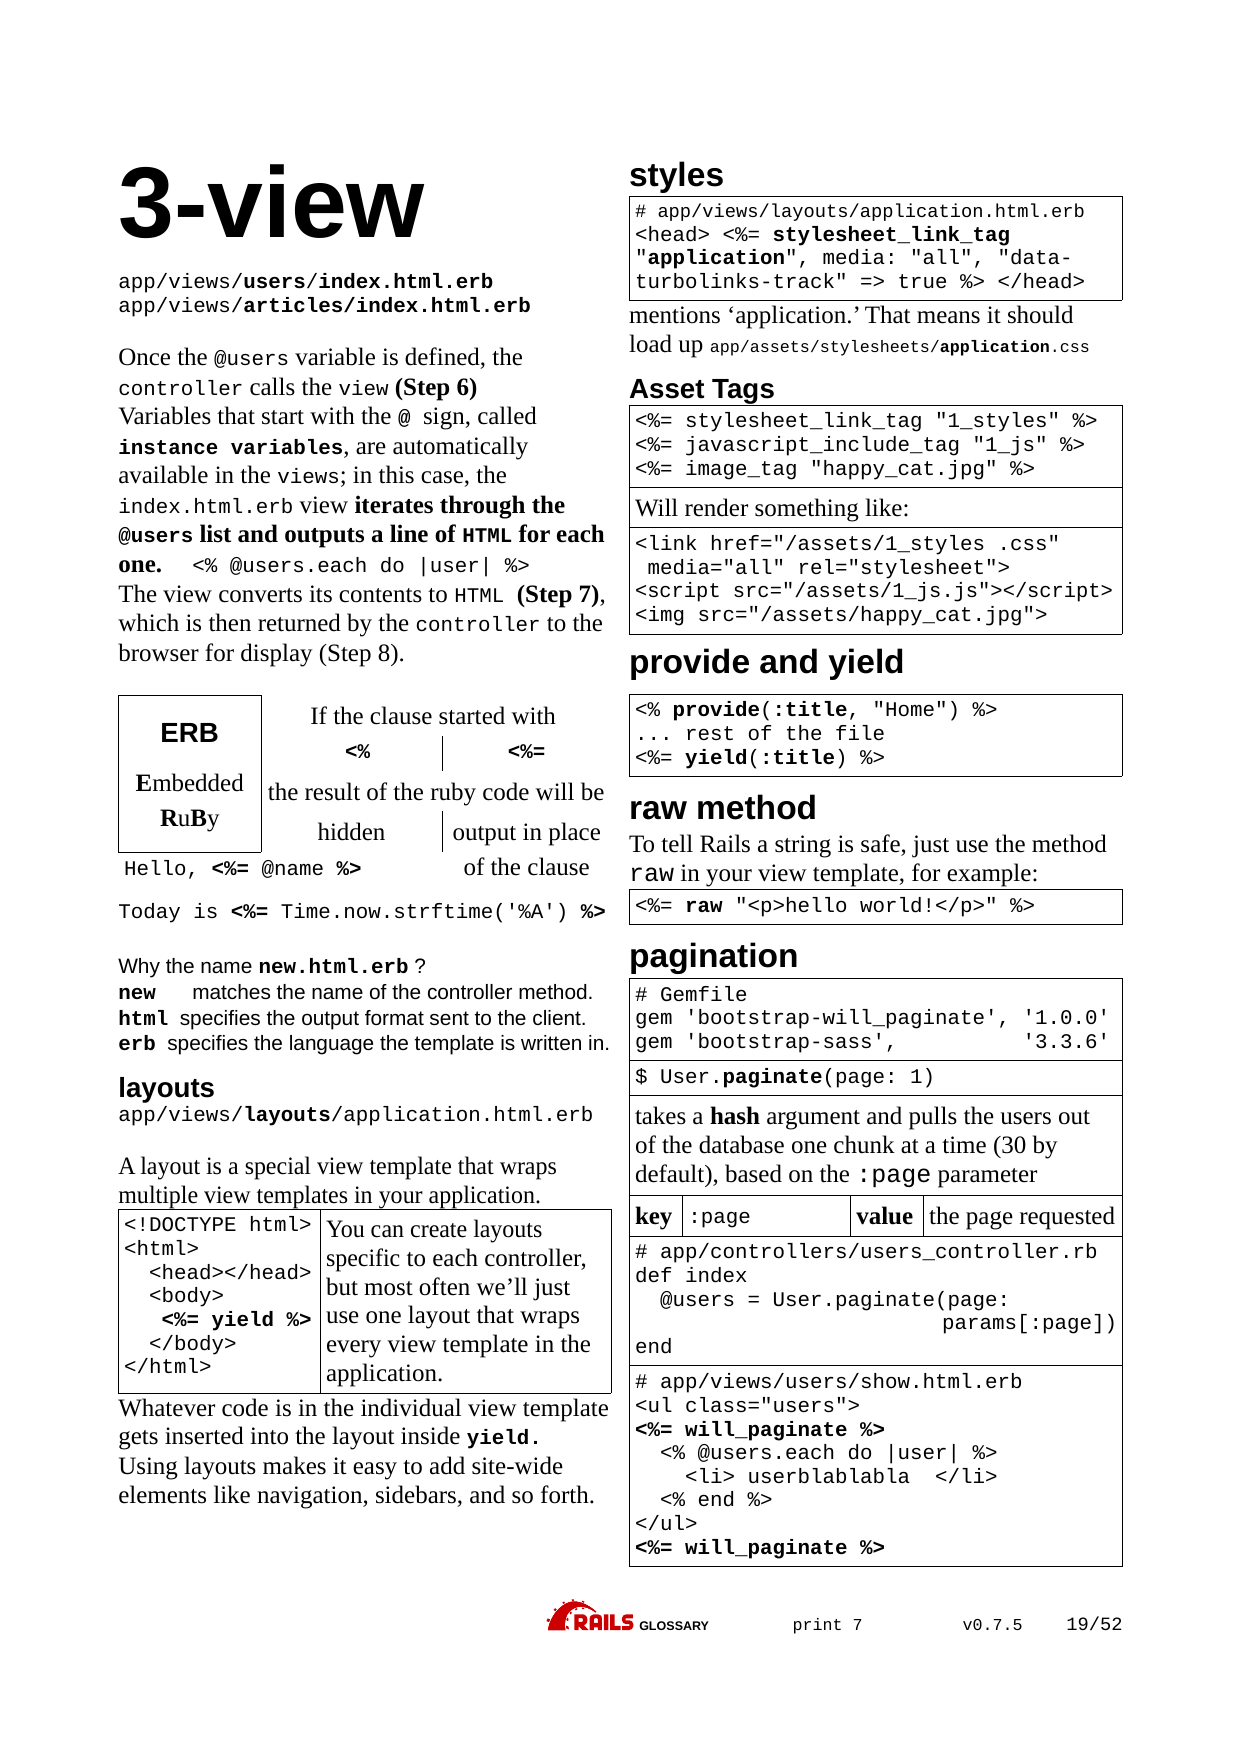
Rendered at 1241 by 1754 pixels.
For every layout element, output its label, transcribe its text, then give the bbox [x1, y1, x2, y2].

table_cell value [851, 1196, 923, 1236]
table_header <% provide(:title, "Home") %> ... rest of the file <%= yield(:title) %> [630, 695, 1122, 776]
subtitle layouts [118, 1072, 611, 1104]
table_header # Gemfile gem 'bootstrap-will_paginate', '1.0.0' gem 'bootstrap-sass', '3.3.6' [630, 979, 1122, 1060]
table_cell # app/views/users/show.html.erb <ul class="users"> <%= will_paginate %> <% @users.each do |user| %> <li> userblablabla </li> <% end %> </ul> <%= will_paginate %> [630, 1366, 1122, 1566]
text Whatever code is in the individual view template gets inserted into the layout inside yield. [118, 1394, 611, 1451]
text Variables that start with the @ sign, called instance variables, are automatically available in the views; in this case, the index.html.erb view iterates through the @users list and outputs a line of HTML for each one. <% @users.each do |user| %> [118, 401, 611, 579]
table_cell $ User.paginate(page: 1) [630, 1061, 1122, 1095]
table_header <!DOCTYPE html> <html> <head></head> <body> <%= yield %> </body> </html> [119, 1210, 320, 1393]
table_cell Hello, <%= @name %> [118, 852, 442, 901]
text new matches the name of the controller method. [118, 979, 611, 1005]
table_cell <% [262, 736, 442, 771]
text A layout is a special view template that wraps multiple view templates in your application. [118, 1151, 611, 1208]
table_cell Will render something like: [630, 488, 1122, 527]
text The view converts its contents to HTML (Step 7), which is then returned by the controller to the browser for display (Step 8). [118, 579, 611, 667]
table_cell the result of the ruby code will be [262, 771, 611, 811]
table_header If the clause started with [262, 695, 611, 736]
text mentions ‘application.’ That means it should load up app/assets/stylesheets/application.css [629, 301, 1122, 358]
subtitle 3-view [118, 143, 611, 259]
table_header You can create layouts specific to each controller, but most often we’ll just use one layout that wraps every view template in the application. [321, 1210, 611, 1393]
text html specifies the output format sent to the client. erb specifies the language the template is written in. [118, 1005, 611, 1057]
table_header <%= raw "<p>hello world!</p>" %> [630, 890, 1122, 924]
text Once the @users variable is defined, the controller calls the view (Step 6) [118, 342, 611, 401]
text To tell Rails a string is safe, just use the method raw in your view template, for example: [629, 829, 1122, 889]
table_cell key [630, 1196, 682, 1236]
table_cell <link href="/assets/1_styles .css" media="all" rel="stylesheet"> <script src="/assets/1_js.js"></script> <img src="/assets/happy_cat.jpg"> [630, 528, 1122, 633]
text app/views/layouts/application.html.erb [118, 1104, 611, 1127]
table_header # app/views/layouts/application.html.erb <head> <%= stylesheet_link_tag "application", media: "all", "data-turbolinks-track" => true %> </head> [630, 197, 1122, 300]
table_header <%= stylesheet_link_tag "1_styles" %> <%= javascript_include_tag "1_js" %> <%= image_tag "happy_cat.jpg" %> [630, 406, 1122, 487]
subtitle styles [629, 155, 1122, 193]
text app/views/articles/index.html.erb [118, 295, 611, 318]
subtitle raw method [629, 788, 1122, 827]
table_cell the page requested [924, 1196, 1122, 1236]
text Today is <%= Time.now.strftime('%A') %> [118, 901, 611, 924]
subtitle Asset Tags [629, 373, 1122, 404]
table_cell <%= [443, 736, 611, 771]
subtitle pagination [629, 936, 1122, 975]
text app/views/users/index.html.erb [118, 271, 611, 295]
subtitle provide and yield [629, 642, 1122, 681]
table_cell hidden [262, 811, 442, 852]
table_cell output in place of the clause [442, 811, 611, 901]
table_cell # app/controllers/users_controller.rb def index @users = User.paginate(page: params[:page]) end [630, 1237, 1122, 1365]
table_cell :page [683, 1196, 850, 1236]
text Why the name new.html.erb ? [118, 954, 611, 979]
table_cell takes a hash argument and pulls the users out of the database one chunk at a time (30 by default), based on the :page parameter [630, 1096, 1122, 1195]
table_header ERB Embedded RuBy [119, 696, 261, 852]
text Using layouts makes it easy to add site-wide elements like navigation, sidebars, and so forth. [118, 1451, 611, 1508]
